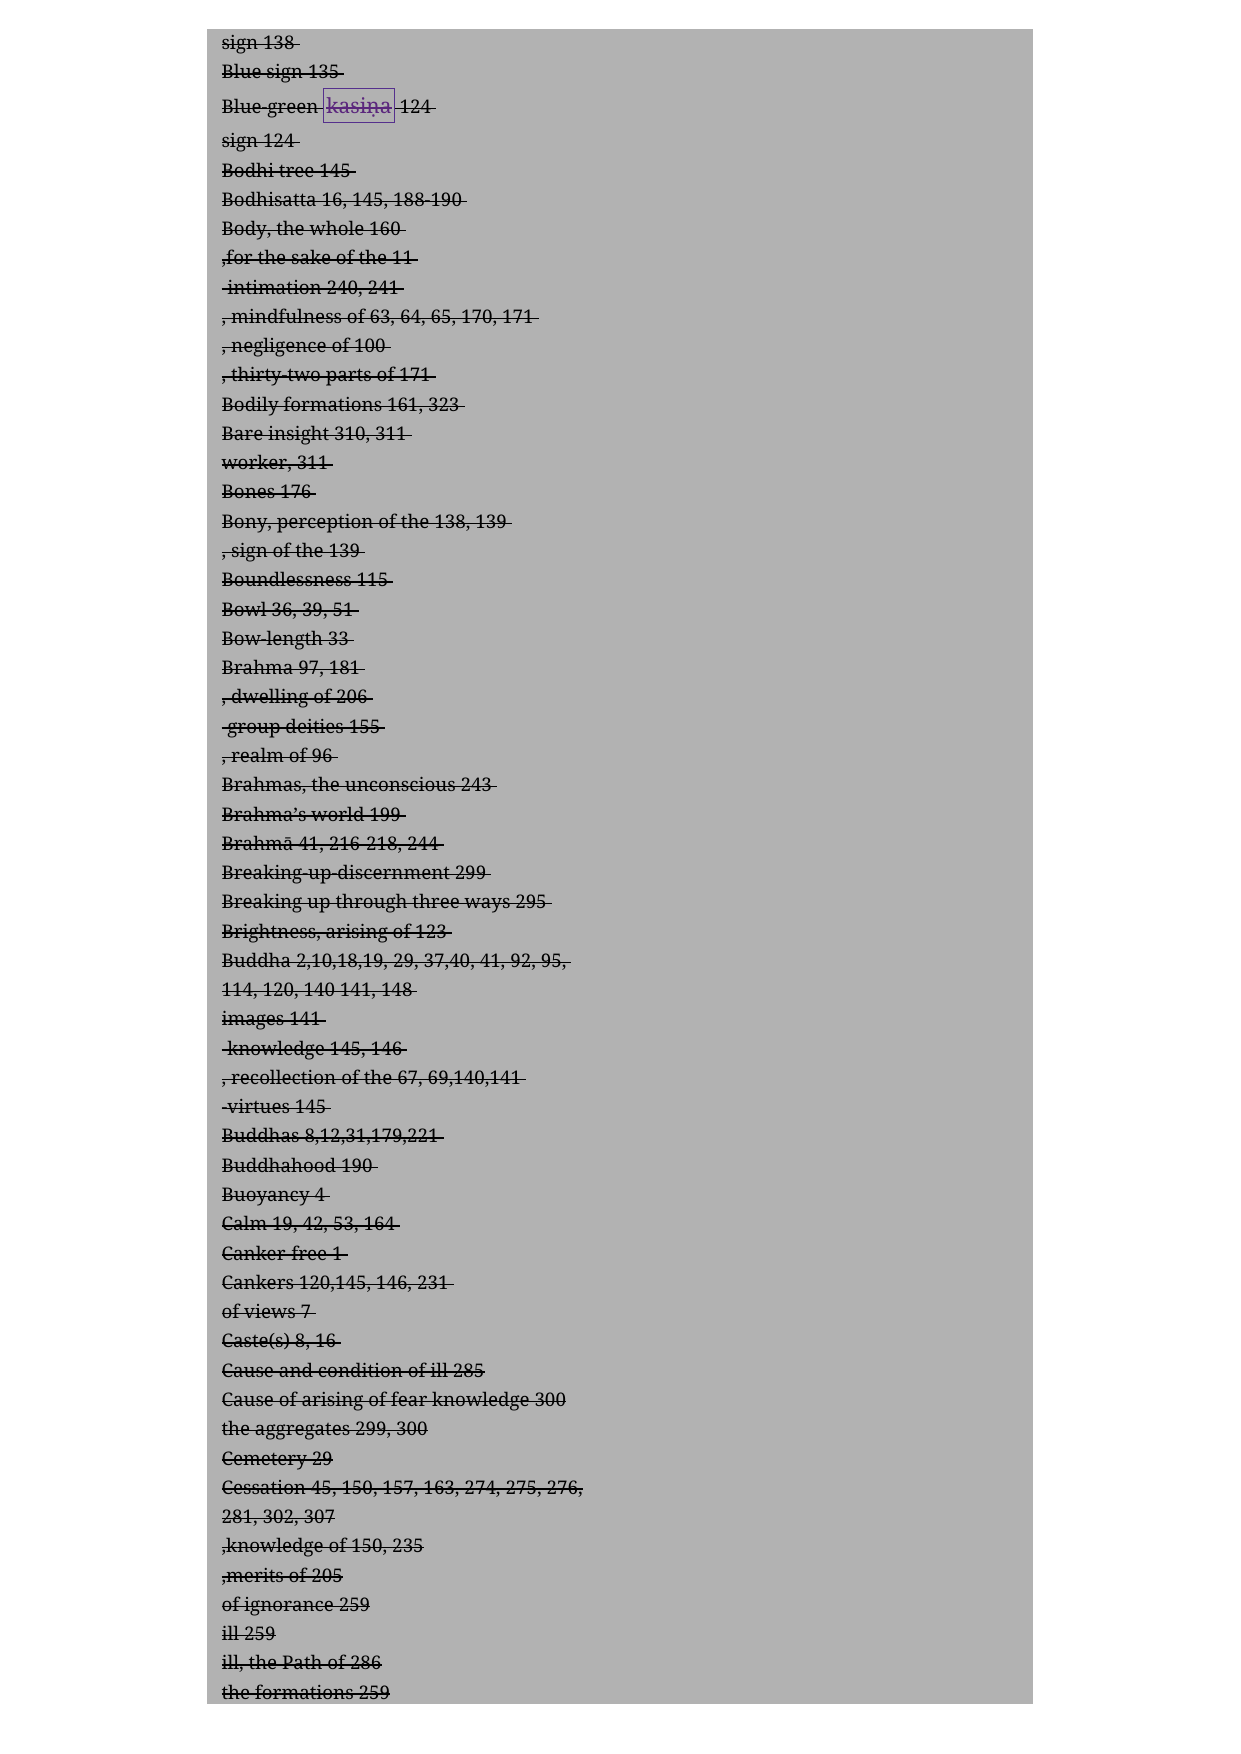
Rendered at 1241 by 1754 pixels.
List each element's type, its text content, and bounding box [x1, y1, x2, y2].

text ,for the sake of the 11 [207, 245, 1033, 270]
text , thirty-two parts of 171 [207, 362, 1033, 387]
text sign 124 [207, 128, 1033, 153]
text Buddhahood 190 [207, 1152, 1033, 1178]
text Breaking-up-discernment 299 [207, 859, 1033, 885]
text of views 7 [207, 1298, 1033, 1324]
text Cause and condition of ill 285 [207, 1357, 1033, 1382]
text Blue sign 135 [207, 59, 1033, 84]
text images 141 [207, 1006, 1033, 1031]
text ,merits of 205 [207, 1562, 1033, 1587]
text -group deities 155 [207, 713, 1033, 738]
text the formations 259 [207, 1679, 1033, 1704]
text Bow-length 33 [207, 625, 1033, 651]
text 124 [395, 88, 1033, 122]
text , negligence of 100 [207, 332, 1033, 358]
text Brahma 97, 181 [207, 654, 1033, 680]
text Breaking up through three ways 295 [207, 889, 1033, 914]
text -virtues 145 [207, 1093, 1033, 1119]
text -intimation 240, 241 [207, 274, 1033, 299]
text Brahmā 41, 216-218, 244 [207, 830, 1033, 856]
text Bones 176 [207, 479, 1033, 504]
text Brahmas, the unconscious 243 [207, 772, 1033, 797]
text Brightness, arising of 123 [207, 918, 1033, 943]
text ill 259 [207, 1620, 1033, 1646]
text Bowl 36, 39, 51 [207, 596, 1033, 621]
text 281, 302, 307 [207, 1503, 1033, 1529]
text Cessation 45, 150, 157, 163, 274, 275, 276, [207, 1474, 1033, 1499]
text Bodhisatta 16, 145, 188-190 [207, 186, 1033, 212]
text , recollection of the 67, 69,140,141 [207, 1064, 1033, 1090]
text worker, 311 [207, 449, 1033, 475]
text Buddhas 8,12,31,179,221 [207, 1123, 1033, 1148]
text the aggregates 299, 300 [207, 1416, 1033, 1441]
text -knowledge 145, 146 [207, 1035, 1033, 1061]
text Bony, perception of the 138, 139 [207, 508, 1033, 534]
text , mindfulness of 63, 64, 65, 170, 171 [207, 303, 1033, 329]
text Cemetery 29 [207, 1445, 1033, 1470]
text sign 138 [207, 29, 1033, 55]
text Calm 19, 42, 53, 164 [207, 1211, 1033, 1236]
text Brahma’s world 199 [207, 801, 1033, 826]
text Cankers 120,145, 146, 231 [207, 1269, 1033, 1295]
text ,knowledge of 150, 235 [207, 1533, 1033, 1558]
text Caste(s) 8, 16 [207, 1328, 1033, 1353]
text , dwelling of 206 [207, 684, 1033, 709]
text Buddha 2,10,18,19, 29, 37,40, 41, 92, 95, [207, 947, 1033, 973]
text Boundlessness 115 [207, 567, 1033, 592]
text Blue-green [207, 88, 323, 122]
text Bodhi tree 145 [207, 157, 1033, 182]
text , realm of 96 [207, 742, 1033, 768]
text kasiṇa [324, 89, 394, 122]
text , sign of the 139 [207, 537, 1033, 563]
text Canker-free 1 [207, 1240, 1033, 1265]
text of ignorance 259 [207, 1591, 1033, 1617]
text Buoyancy 4 [207, 1181, 1033, 1207]
text Bare insight 310, 311 [207, 420, 1033, 446]
text Body, the whole 160 [207, 215, 1033, 241]
text ill, the Path of 286 [207, 1650, 1033, 1675]
text Bodily formations 161, 323 [207, 391, 1033, 417]
text Cause of arising of fear knowledge 300 [207, 1386, 1033, 1412]
text 114, 120, 140 141, 148 [207, 976, 1033, 1002]
